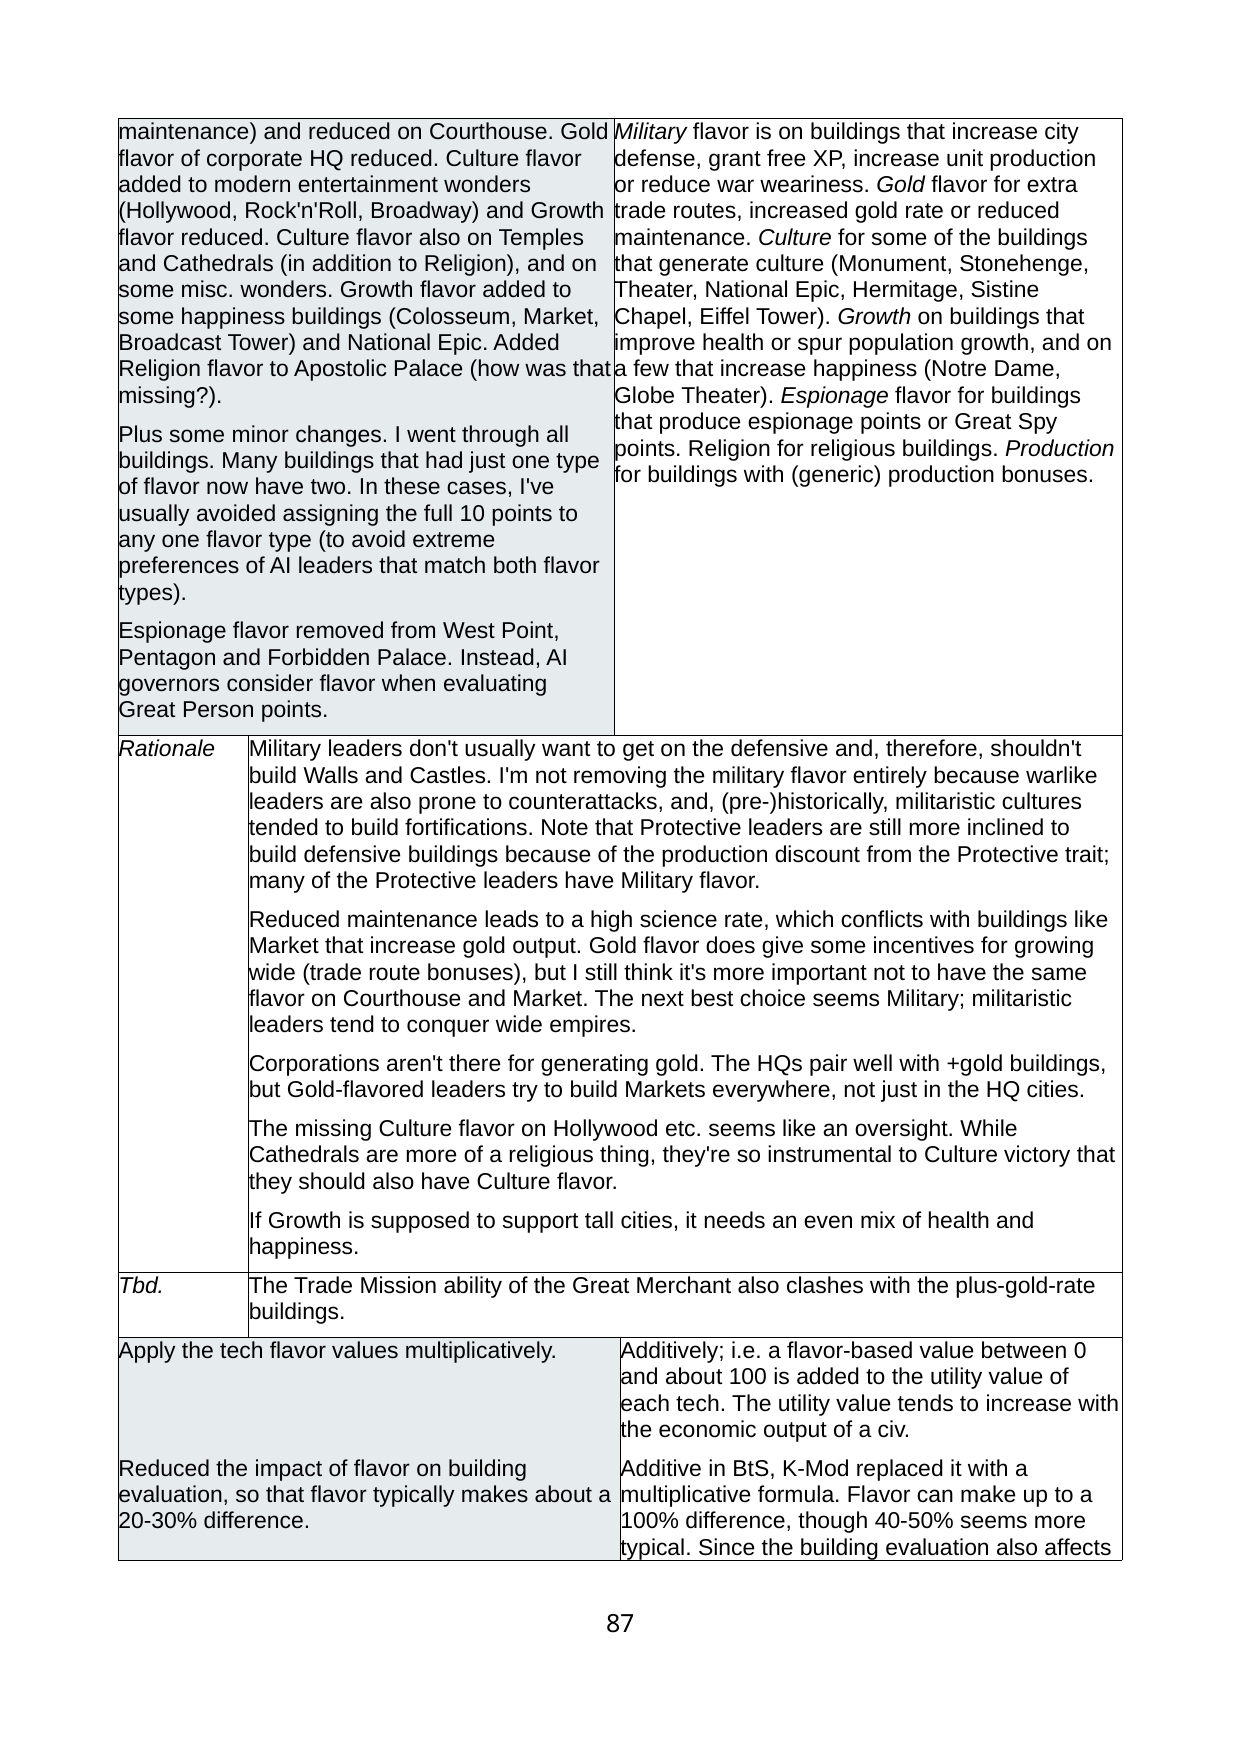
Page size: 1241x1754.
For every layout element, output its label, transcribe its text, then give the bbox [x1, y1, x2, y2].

table_cell maintenance) and reduced on Courthouse. Gold flavor of corporate HQ reduced. Culture flavor added to modern entertainment wonders (Hollywood, Rock'n'Roll, Broadway) and Growth flavor reduced. Culture flavor also on Temples and Cathedrals (in addition to Religion), and on some misc. wonders. Growth flavor added to some happiness buildings (Colosseum, Market, Broadcast Tower) and National Epic. Added Religion flavor to Apostolic Palace (how was that missing?). Plus some minor changes. I went through all buildings. Many buildings that had just one type of flavor now have two. In these cases, I've usually avoided assigning the full 10 points to any one flavor type (to avoid extreme preferences of AI leaders that match both flavor types). Espionage flavor removed from West Point, Pentagon and Forbidden Palace. Instead, AI governors consider flavor when evaluating Great Person points. [119, 119, 614, 735]
table_cell Tbd. [119, 1273, 248, 1337]
table_cell Apply the tech flavor values multiplicatively. Reduced the impact of flavor on building evaluation, so that flavor typically makes about a 20-30% difference. [119, 1338, 620, 1560]
table_cell The Trade Mission ability of the Great Merchant also clashes with the plus-gold-rate buildings. [249, 1273, 1122, 1337]
table_cell Rationale [119, 736, 248, 1272]
table_cell Additively; i.e. a flavor-based value between 0 and about 100 is added to the utility value of each tech. The utility value tends to increase with the economic output of a civ. Additive in BtS, K-Mod replaced it with a multiplicative formula. Flavor can make up to a 100% difference, though 40-50% seems more typical. Since the building evaluation also affects [621, 1338, 1122, 1560]
table_cell Military flavor is on buildings that increase city defense, grant free XP, increase unit production or reduce war weariness. Gold flavor for extra trade routes, increased gold rate or reduced maintenance. Culture for some of the buildings that generate culture (Monument, Stonehenge, Theater, National Epic, Hermitage, Sistine Chapel, Eiffel Tower). Growth on buildings that improve health or spur population growth, and on a few that increase happiness (Notre Dame, Globe Theater). Espionage flavor for buildings that produce espionage points or Great Spy points. Religion for religious buildings. Production for buildings with (generic) production bonuses. [615, 119, 1122, 735]
table_cell Military leaders don't usually want to get on the defensive and, therefore, shouldn't build Walls and Castles. I'm not removing the military flavor entirely because warlike leaders are also prone to counterattacks, and, (pre-)historically, militaristic cultures tended to build fortifications. Note that Protective leaders are still more inclined to build defensive buildings because of the production discount from the Protective trait; many of the Protective leaders have Military flavor. Reduced maintenance leads to a high science rate, which conflicts with buildings like Market that increase gold output. Gold flavor does give some incentives for growing wide (trade route bonuses), but I still think it's more important not to have the same flavor on Courthouse and Market. The next best choice seems Military; militaristic leaders tend to conquer wide empires. Corporations aren't there for generating gold. The HQs pair well with +gold buildings, but Gold-flavored leaders try to build Markets everywhere, not just in the HQ cities. The missing Culture flavor on Hollywood etc. seems like an oversight. While Cathedrals are more of a religious thing, they're so instrumental to Culture victory that they should also have Culture flavor. If Growth is supposed to support tall cities, it needs an even mix of health and happiness. [249, 736, 1122, 1272]
